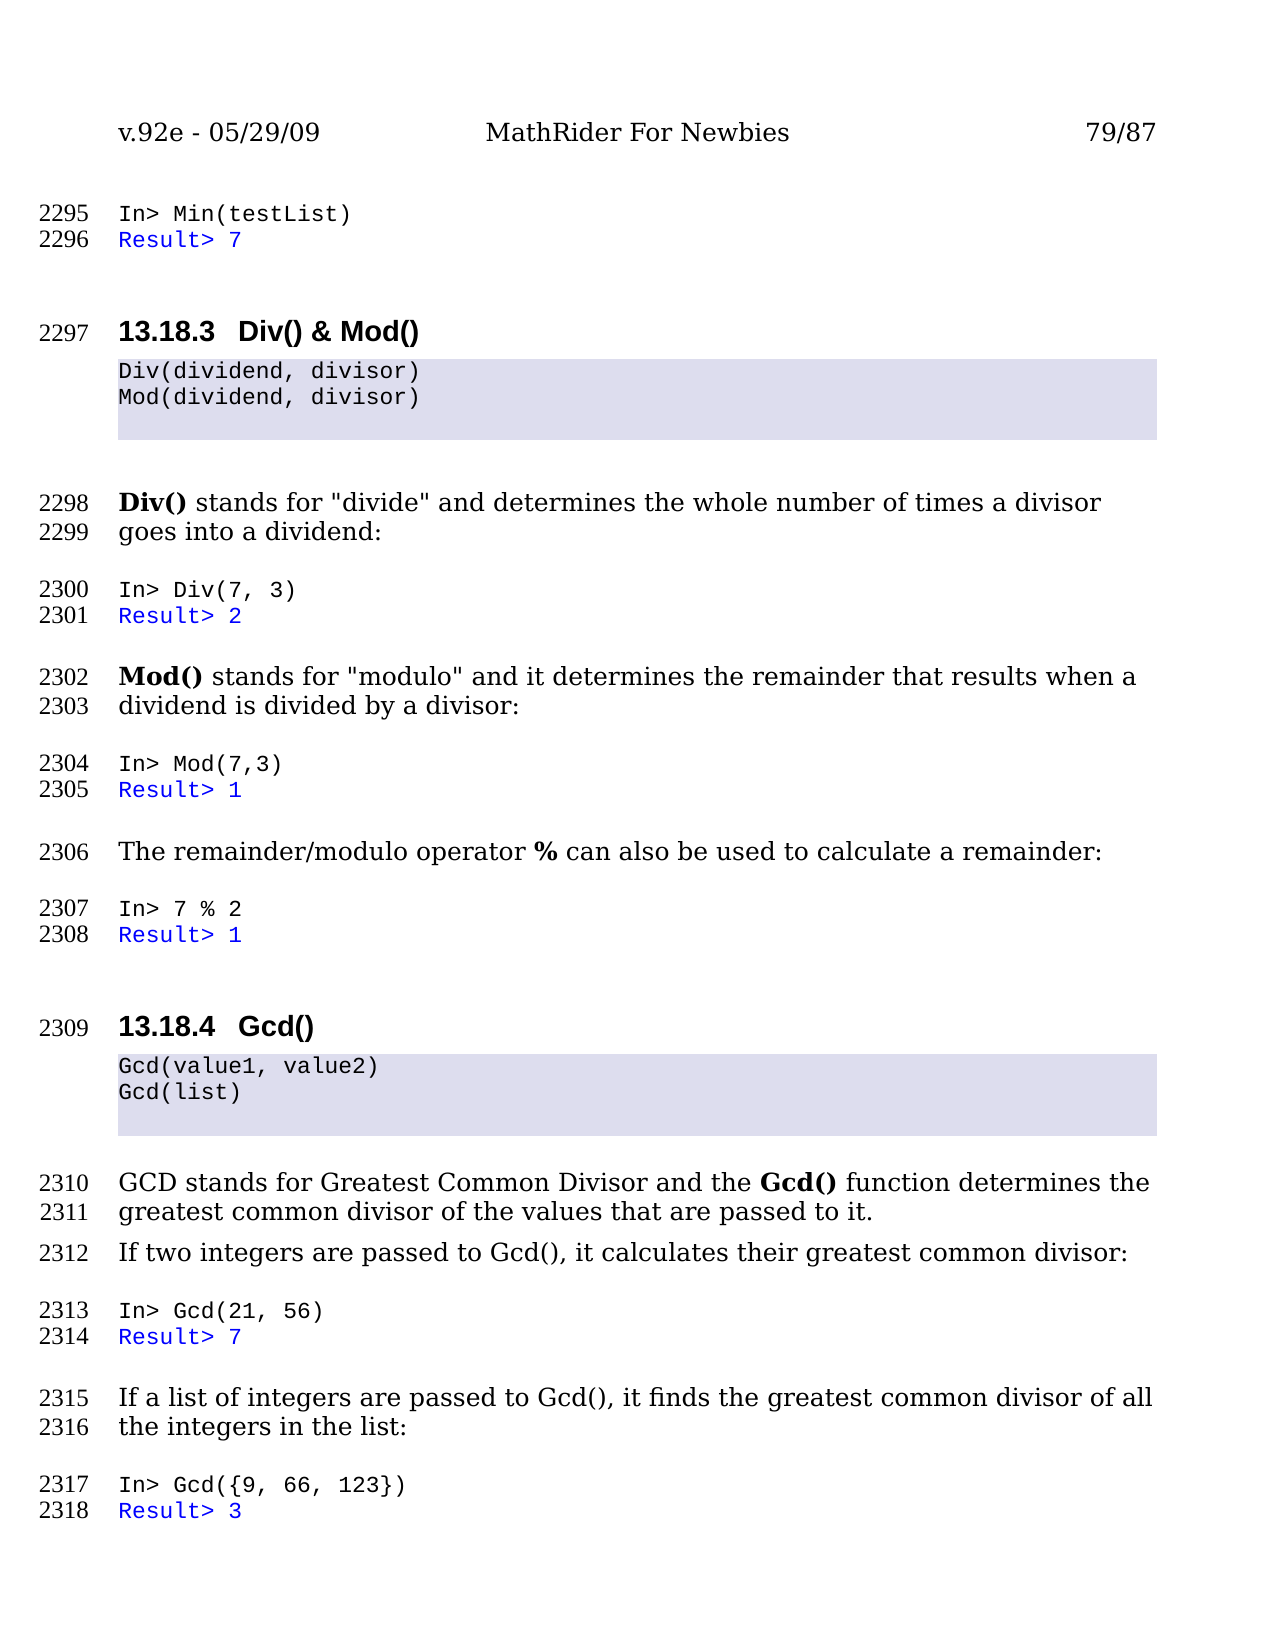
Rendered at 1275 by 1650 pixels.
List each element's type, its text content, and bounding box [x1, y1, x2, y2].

text If two integers are passed to Gcd(), it calculates their greatest common divisor: [118, 1238, 1157, 1267]
text Result> 2 [118, 604, 1157, 630]
text In> Mod(7,3) [118, 753, 1157, 778]
text Result> 1 [118, 924, 1157, 950]
subtitle Div() & Mod() [118, 313, 1157, 347]
text In> Gcd(21, 56) [118, 1299, 1157, 1325]
text Result> 1 [118, 778, 1157, 804]
text GCD stands for Greatest Common Divisor and the Gcd() function determines the greatest common divisor of the values that are passed to it. [118, 1167, 1157, 1226]
subtitle Gcd() [118, 1009, 1157, 1042]
text Result> 3 [118, 1499, 1157, 1525]
text Mod() stands for "modulo" and it determines the remainder that results when a dividend is divided by a divisor: [118, 662, 1157, 721]
text In> Min(testList) [118, 203, 1157, 229]
text Div() stands for "divide" and determines the whole number of times a divisor goes into a dividend: [118, 488, 1157, 546]
text If a list of integers are passed to Gcd(), it finds the greatest common divisor of all the integers in the list: [118, 1383, 1157, 1441]
table_header Div(dividend, divisor) Mod(dividend, divisor) [118, 359, 1157, 440]
text In> 7 % 2 [118, 898, 1157, 924]
text Result> 7 [118, 229, 1157, 254]
text In> Div(7, 3) [118, 578, 1157, 604]
text Result> 7 [118, 1325, 1157, 1351]
text In> Gcd({9, 66, 123}) [118, 1473, 1157, 1499]
text The remainder/modulo operator % can also be used to calculate a remainder: [118, 836, 1157, 866]
table_header Gcd(value1, value2) Gcd(list) [118, 1054, 1157, 1136]
